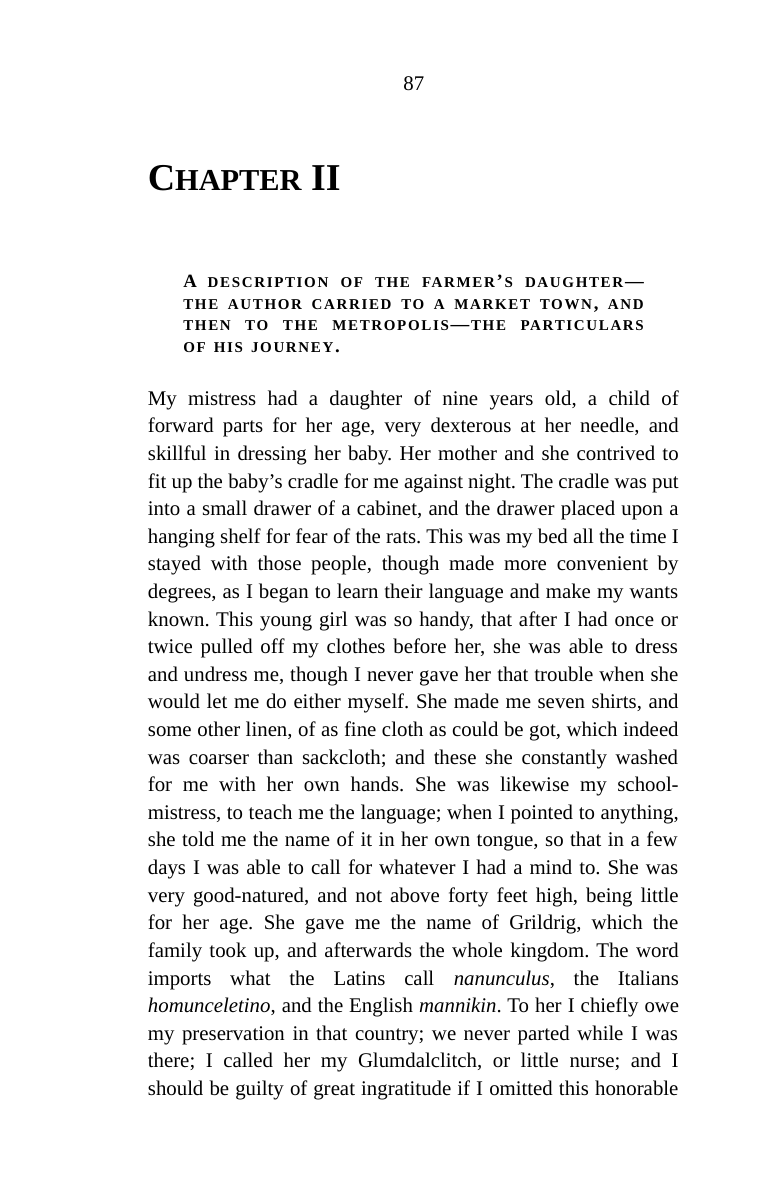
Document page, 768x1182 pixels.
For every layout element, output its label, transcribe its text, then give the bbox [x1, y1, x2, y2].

subtitle Chapter II [148, 155, 679, 198]
text A description of the farmer’s daughter—the author carried to a market town, and then to the metropolis—the particulars of his journey. [183, 270, 644, 356]
text My mistress had a daughter of nine years old, a child of forward parts for her age, very dexterous at her needle, and skillful in dressing her baby. Her mother and she contrived to fit up the baby’s cradle for me against night. The cradle was put into a small drawer of a cabinet, and the drawer placed upon a hanging shelf for fear of the rats. This was my bed all the time I stayed with those people, though made more convenient by degrees, as I began to learn their language and make my wants known. This young girl was so handy, that after I had once or twice pulled off my clothes before her, she was able to dress and undress me, though I never gave her that trouble when she would let me do either myself. She made me seven shirts, and some other linen, of as fine cloth as could be got, which indeed was coarser than sackcloth; and these she constantly washed for me with her own hands. She was likewise my school-mistress, to teach me the language; when I pointed to anything, she told me the name of it in her own tongue, so that in a few days I was able to call for whatever I had a mind to. She was very good-natured, and not above forty feet high, being little for her age. She gave me the name of Grildrig, which the family took up, and afterwards the whole kingdom. The word imports what the Latins call nanunculus, the Italians homunceletino, and the English mannikin. To her I chiefly owe my preservation in that country; we never parted while I was there; I called her my Glumdalclitch, or little nurse; and I should be guilty of great ingratitude if I omitted this honorable [148, 386, 679, 1100]
